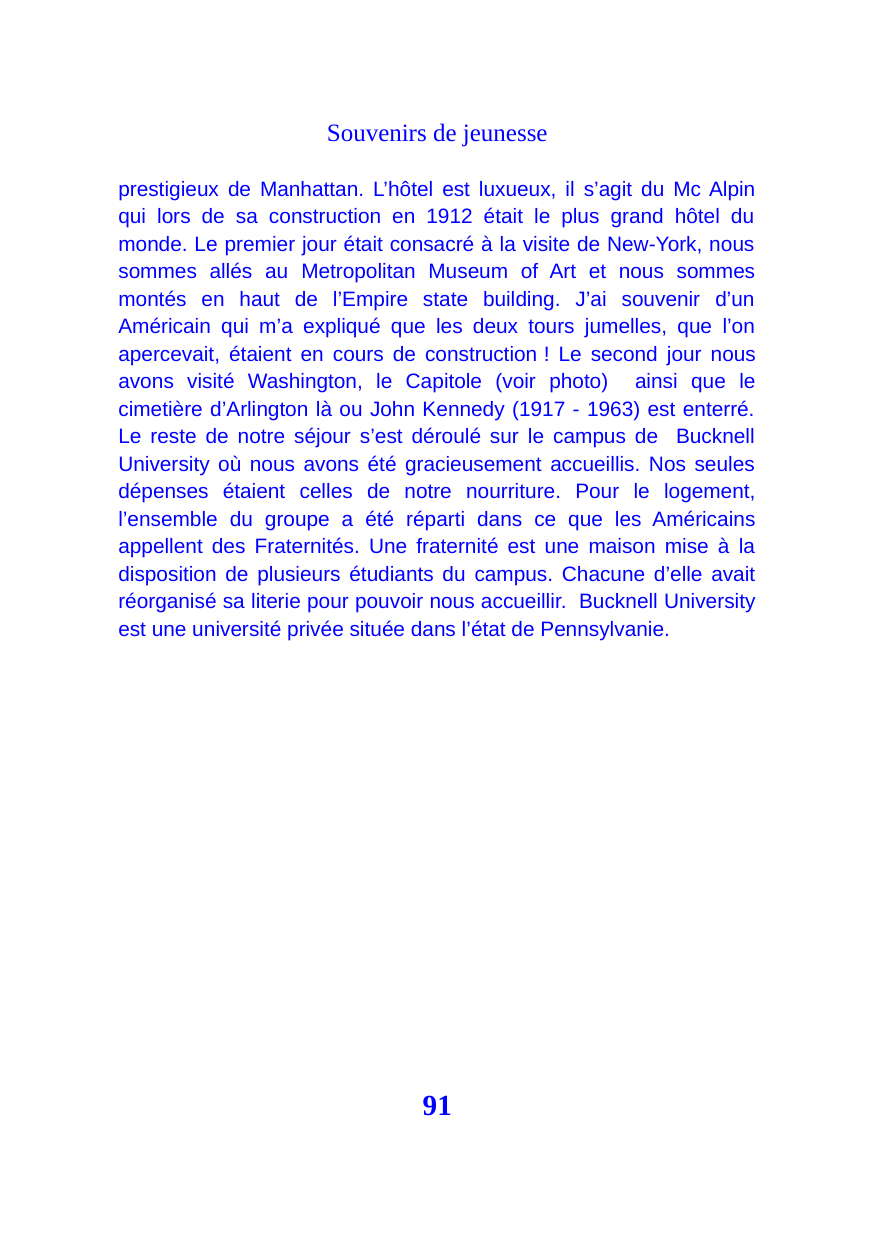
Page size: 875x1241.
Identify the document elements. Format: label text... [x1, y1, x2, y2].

text prestigieux de Manhattan. L’hôtel est luxueux, il s’agit du Mc Alpin qui lors de sa construction en 1912 était le plus grand hôtel du monde. Le premier jour était consacré à la visite de New-York, nous sommes allés au Metropolitan Museum of Art et nous sommes montés en haut de l’Empire state building. J’ai souvenir d’un Américain qui m’a expliqué que les deux tours jumelles, que l’on apercevait, étaient en cours de construction ! Le second jour nous avons visité Washington, le Capitole (voir photo) ainsi que le cimetière d’Arlington là ou John Kennedy (1917 - 1963) est enterré. Le reste de notre séjour s’est déroulé sur le campus de Bucknell University où nous avons été gracieusement accueillis. Nos seules dépenses étaient celles de notre nourriture. Pour le logement, l’ensemble du groupe a été réparti dans ce que les Américains appellent des Fraternités. Une fraternité est une maison mise à la disposition de plusieurs étudiants du campus. Chacune d’elle avait réorganisé sa literie pour pouvoir nous accueillir. Bucknell University est une université privée située dans l’état de Pennsylvanie. [118, 176, 756, 640]
